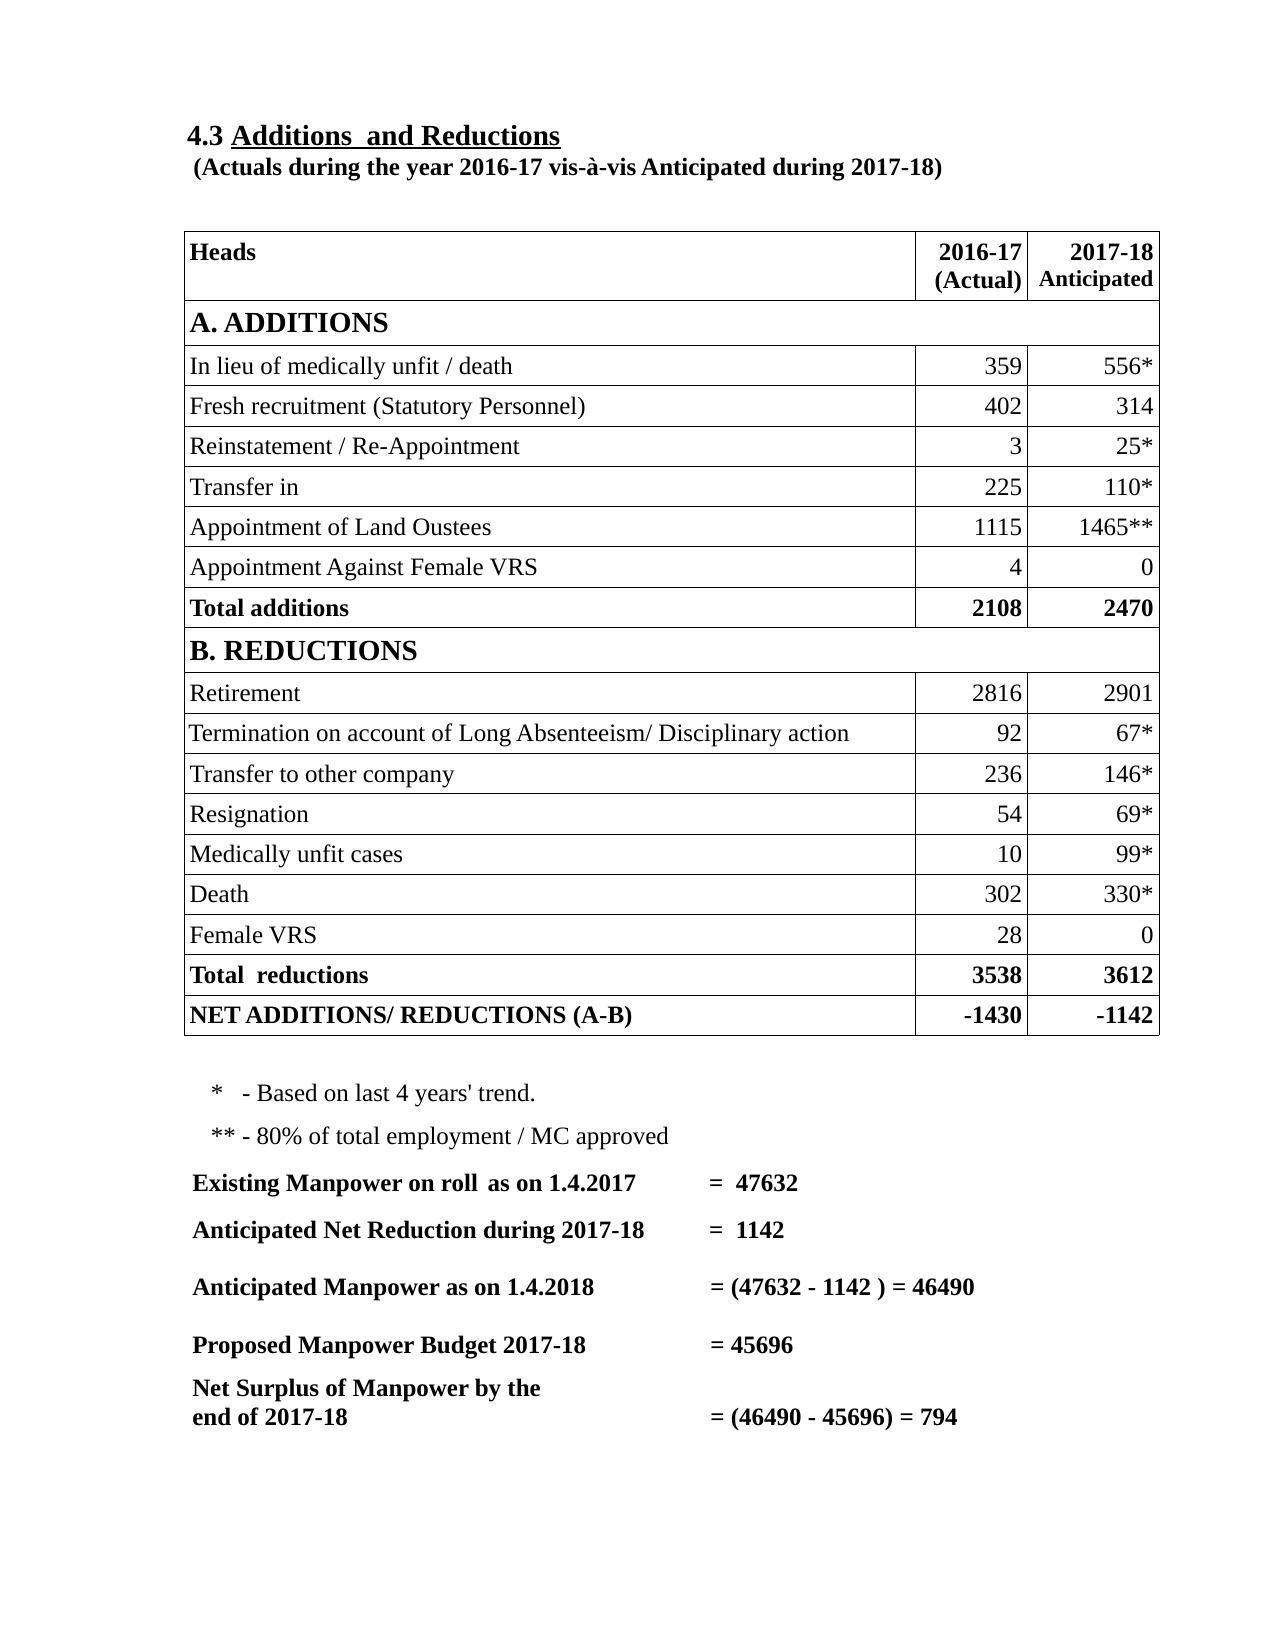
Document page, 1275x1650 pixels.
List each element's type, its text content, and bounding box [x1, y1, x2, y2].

table_cell 2470 [1028, 588, 1159, 627]
table_cell A. ADDITIONS [185, 301, 1159, 345]
table_cell 4 [916, 547, 1027, 587]
table_cell Resignation [185, 794, 915, 833]
table_cell 2816 [916, 673, 1027, 712]
table_cell Total additions [185, 588, 915, 627]
table_cell 146* [1028, 754, 1159, 793]
table_cell 402 [916, 386, 1027, 426]
table_cell Death [185, 875, 915, 914]
table_cell 359 [916, 346, 1027, 385]
text Anticipated Net Reduction during 2017-18 = 1142 [118, 1215, 1157, 1243]
table_cell 54 [916, 794, 1027, 833]
table_cell 3 [916, 427, 1027, 466]
table_header Heads [185, 232, 915, 300]
table_cell 0 [1028, 547, 1159, 587]
table_cell 28 [916, 915, 1027, 954]
text (Actuals during the year 2016-17 vis-à-vis Anticipated during 2017-18) [118, 152, 1157, 180]
table_cell 25* [1028, 427, 1159, 466]
table_cell Reinstatement / Re-Appointment [185, 427, 915, 466]
table_cell 236 [916, 754, 1027, 793]
text Anticipated Manpower as on 1.4.2018 = (47632 - 1142 ) = 46490 [118, 1272, 1157, 1301]
table_cell Appointment of Land Oustees [185, 507, 915, 546]
text * - Based on last 4 years' trend. [211, 1078, 1157, 1107]
table_cell Termination on account of Long Absenteeism/ Disciplinary action [185, 714, 915, 753]
table_cell Total reductions [185, 955, 915, 995]
table_cell 67* [1028, 714, 1159, 753]
table_cell 0 [1028, 915, 1159, 954]
table_cell In lieu of medically unfit / death [185, 346, 915, 385]
table_cell -1142 [1028, 996, 1159, 1035]
table_cell Fresh recruitment (Statutory Personnel) [185, 386, 915, 426]
table_cell 110* [1028, 467, 1159, 506]
table_cell 225 [916, 467, 1027, 506]
table_cell 10 [916, 835, 1027, 874]
table_cell Medically unfit cases [185, 835, 915, 874]
table_cell 69* [1028, 794, 1159, 833]
table_cell 1115 [916, 507, 1027, 546]
table_cell 314 [1028, 386, 1159, 426]
table_cell 1465** [1028, 507, 1159, 546]
table_cell 2108 [916, 588, 1027, 627]
table_cell Transfer to other company [185, 754, 915, 793]
text ** - 80% of total employment / MC approved [211, 1121, 1157, 1150]
table_cell 2901 [1028, 673, 1159, 712]
table_cell NET ADDITIONS/ REDUCTIONS (A-B) [185, 996, 915, 1035]
table_cell 556* [1028, 346, 1159, 385]
table_cell 302 [916, 875, 1027, 914]
table_cell 3612 [1028, 955, 1159, 995]
table_header 2016-17 (Actual) [916, 232, 1027, 300]
text Net Surplus of Manpower by the [118, 1373, 1157, 1402]
text Existing Manpower on roll as on 1.4.2017 = 47632 [118, 1164, 1157, 1198]
text 4.3 Additions and Reductions [118, 118, 1157, 152]
table_cell 330* [1028, 875, 1159, 914]
table_cell Transfer in [185, 467, 915, 506]
table_cell Appointment Against Female VRS [185, 547, 915, 587]
table_cell 92 [916, 714, 1027, 753]
table_cell Female VRS [185, 915, 915, 954]
table_cell B. REDUCTIONS [185, 628, 1159, 672]
table_cell -1430 [916, 996, 1027, 1035]
text Proposed Manpower Budget 2017-18 = 45696 [118, 1330, 1157, 1358]
table_cell 3538 [916, 955, 1027, 995]
table_header 2017-18 Anticipated [1028, 232, 1159, 300]
table_cell Retirement [185, 673, 915, 712]
table_cell 99* [1028, 835, 1159, 874]
text end of 2017-18 = (46490 - 45696) = 794 [118, 1402, 1157, 1430]
